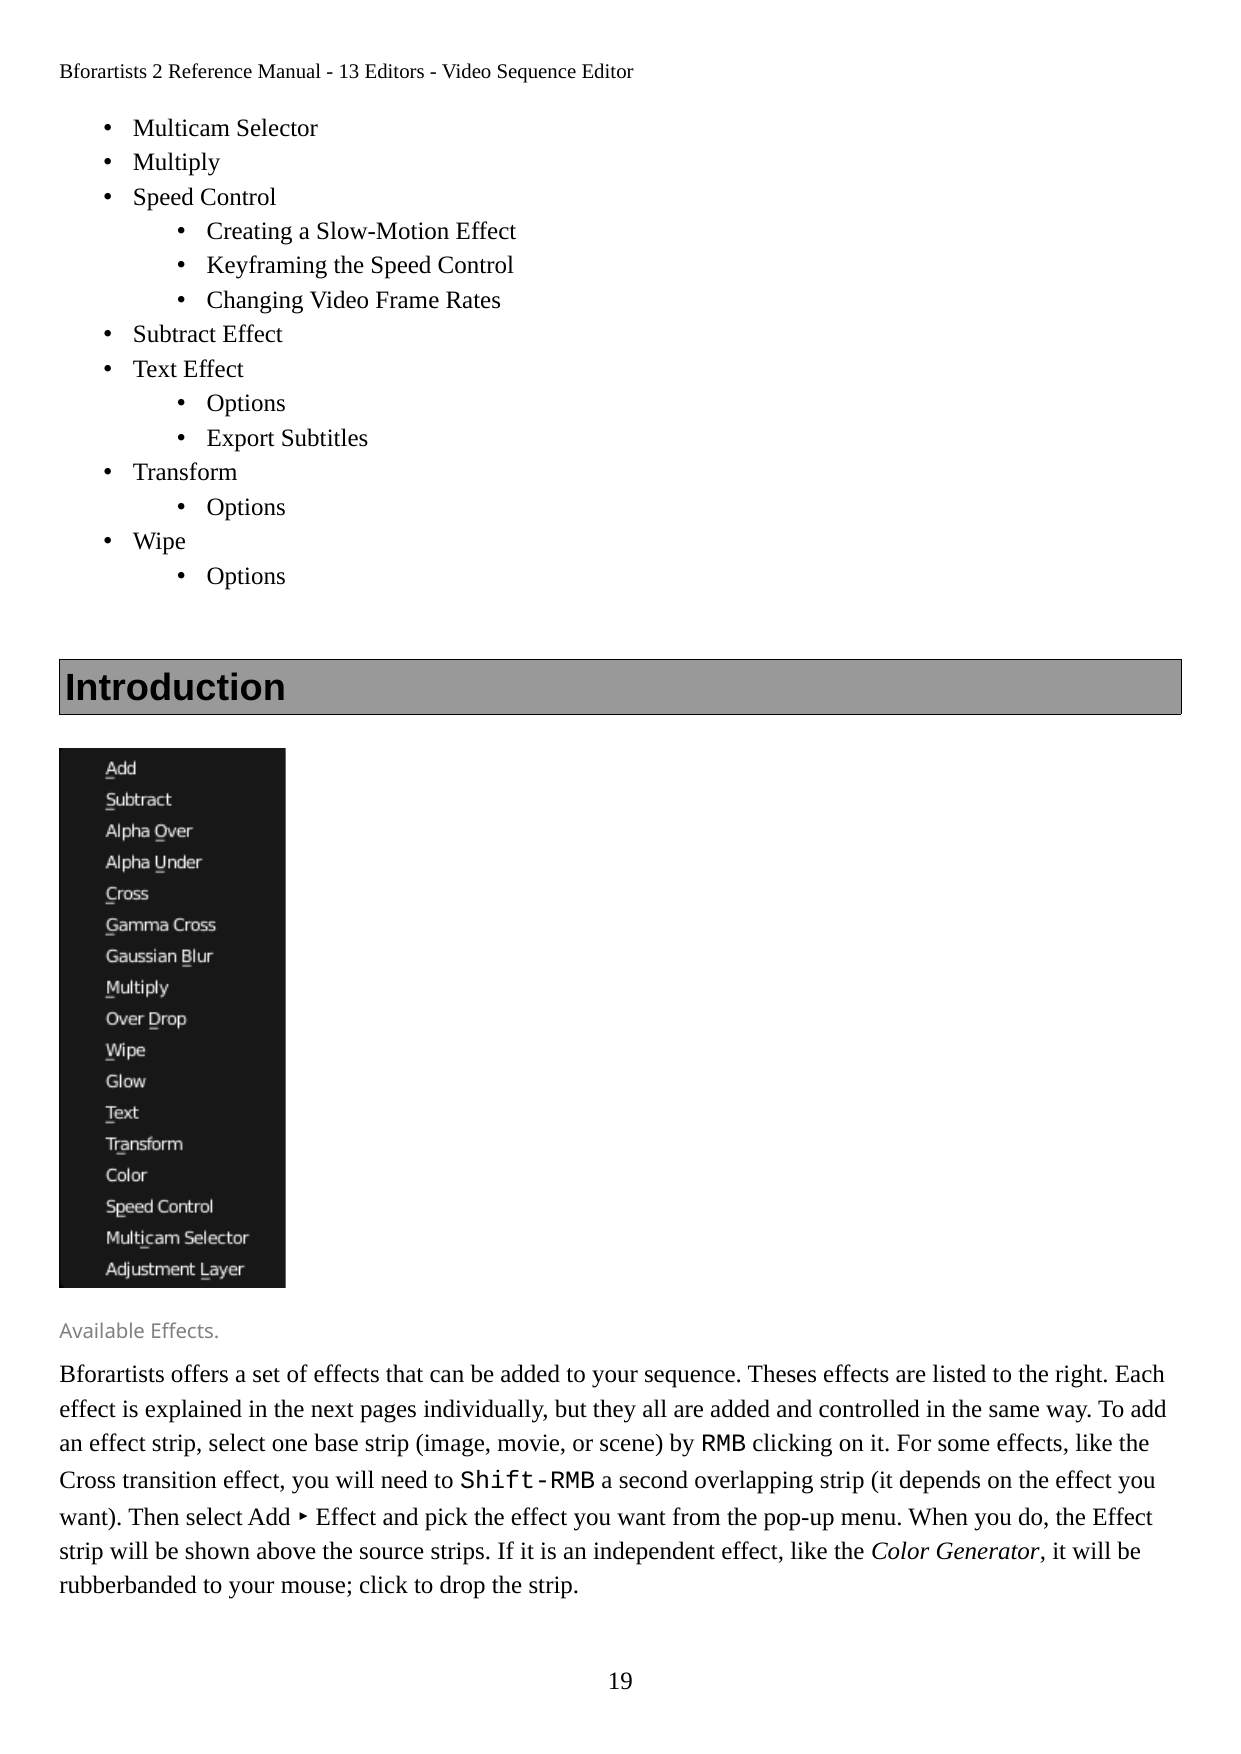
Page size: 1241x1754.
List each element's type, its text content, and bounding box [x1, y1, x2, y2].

text Available Effects. [59, 1314, 1181, 1345]
list Options [177, 492, 1181, 521]
list Subtract Effect [103, 319, 1181, 348]
picture [59, 748, 286, 1288]
text Bforartists offers a set of effects that can be added to your sequence. Theses effects are listed to the right. Each effect is explained in the next pages individually, but they all are added and controlled in the same way. To add an effect strip, select one base strip (image, movie, or scene) by RMB clicking on it. For some effects, like the Cross transition effect, you will need to Shift-RMB a second overlapping strip (it depends on the effect you want). Then select Add ‣ Effect and pick the effect you want from the pop-up menu. When you do, the Effect strip will be shown above the source strips. If it is an independent effect, like the Color Generator, it will be rubberbanded to your mouse; click to drop the strip. [59, 1359, 1181, 1599]
list Text Effect [103, 354, 1181, 383]
list Creating a Slow-Motion Effect [177, 216, 1181, 245]
table_header Introduction [60, 660, 1181, 714]
list Keyframing the Speed Control [177, 251, 1181, 279]
list Wipe [103, 526, 1181, 555]
list Transform [103, 457, 1181, 486]
list Options [177, 388, 1181, 417]
list Speed Control [103, 182, 1181, 210]
list Options [177, 561, 1181, 589]
list Multiply [103, 147, 1181, 176]
list Changing Video Frame Rates [177, 285, 1181, 314]
list Multicam Selector [103, 113, 1181, 141]
list Export Subtitles [177, 423, 1181, 452]
